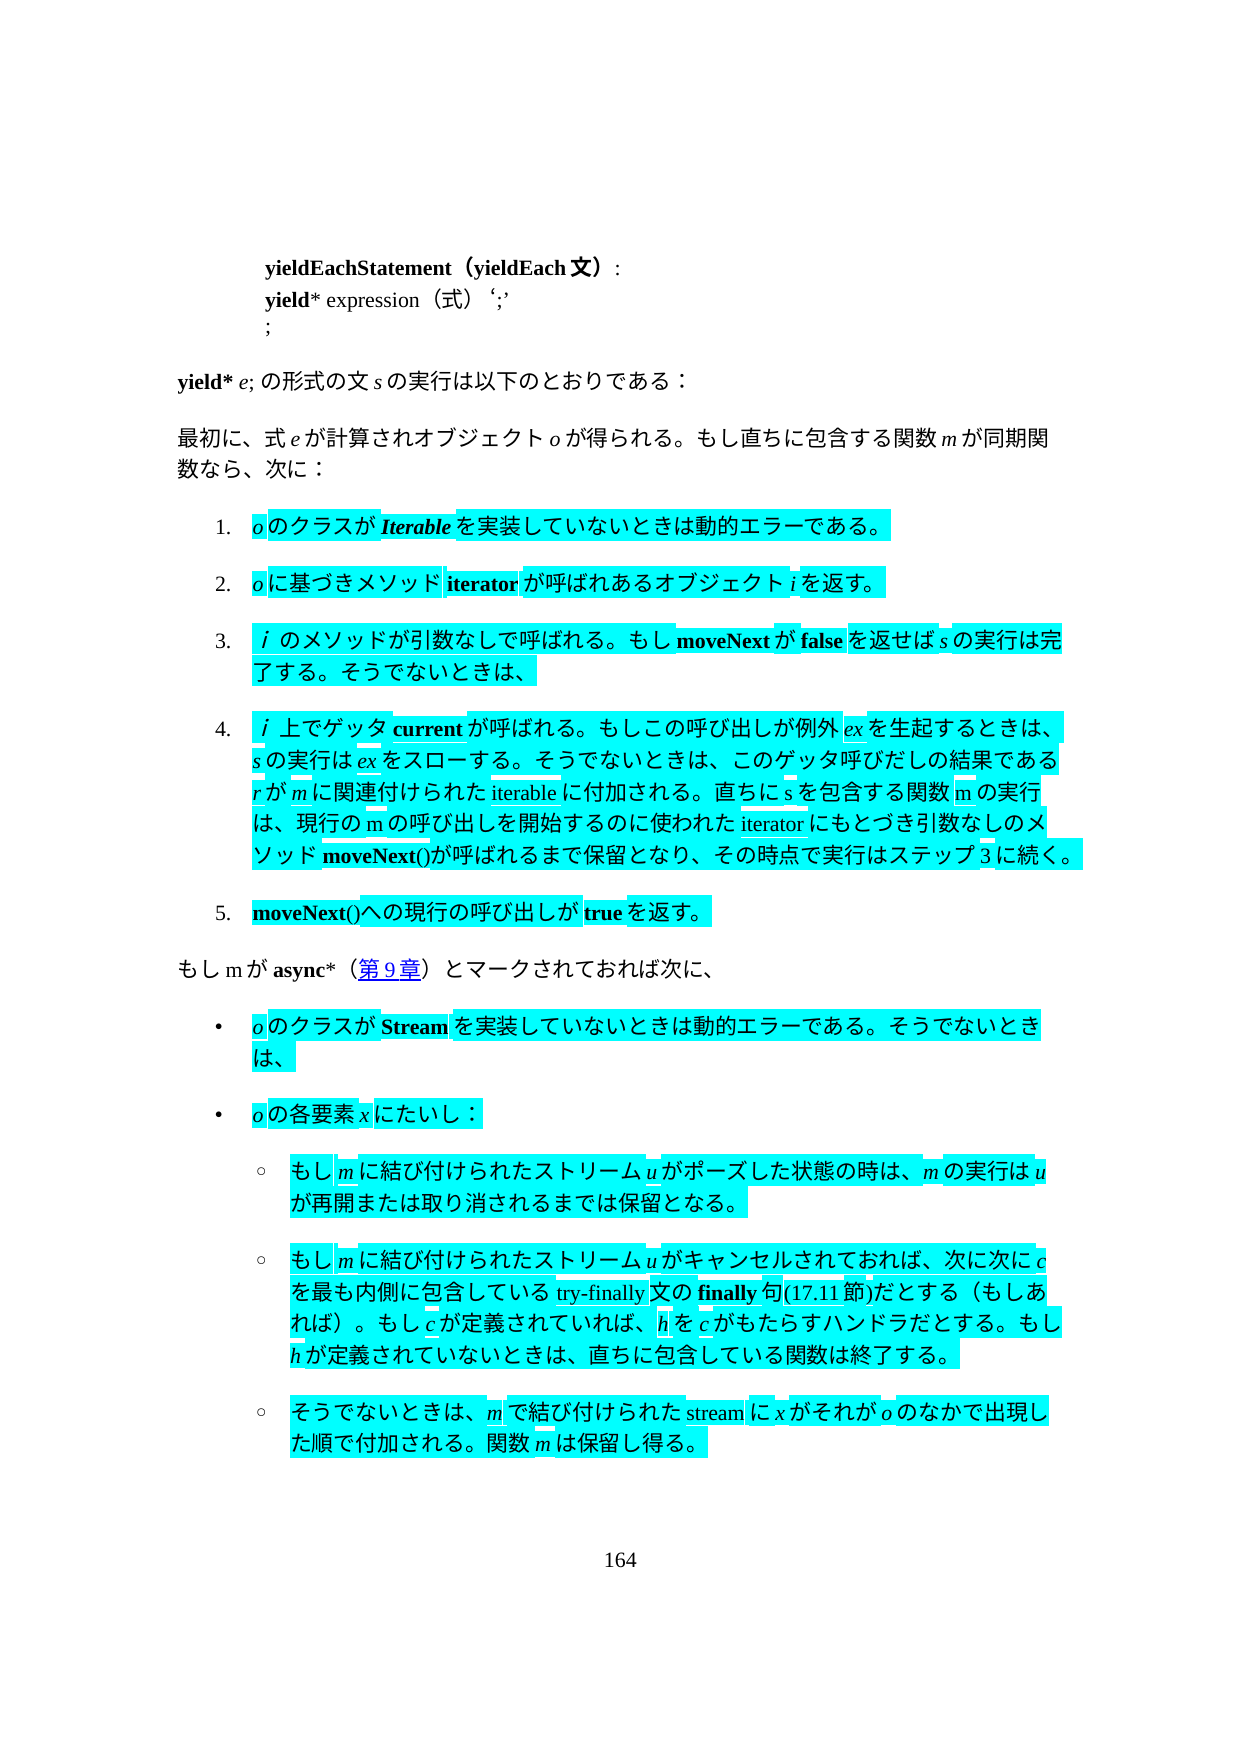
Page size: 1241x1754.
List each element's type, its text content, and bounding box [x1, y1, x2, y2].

list moveNext()への現行の呼び出しがtrueを返す。 [215, 895, 1063, 927]
text yield* expression（式） ‘;’ [265, 282, 1063, 313]
list ｉ のメソッドが引数なしで呼ばれる。もしmoveNextがfalseを返せばsの実行は完了する。そうでないときは、 [215, 623, 1063, 686]
text もしmがasync*（第9章）とマークされておれば次に、 [177, 952, 1063, 984]
text ; [265, 313, 1063, 338]
list もしmに結び付けられたストリームuがポーズした状態の時は、mの実行はuが再開または取り消されるまでは保留となる。 [252, 1154, 1063, 1218]
list ｉ 上でゲッタcurrentが呼ばれる。もしこの呼び出しが例外exを生起するときは、sの実行はexをスローする。そうでないときは、このゲッタ呼びだしの結果であるrがmに関連付けられたiterableに付加される。直ちにsを包含する関数mの実行は、現行のmの呼び出しを開始するのに使われたiteratorにもとづき引数なしのメソッドmoveNext()が呼ばれるまで保留となり、その時点で実行はステップ3に続く。 [215, 711, 1063, 870]
list もしmに結び付けられたストリームuがキャンセルされておれば、次に次にcを最も内側に包含している try-finally文のfinally句(17.11節)だとする（もしあれば）。もしcが定義されていれば、hをcがもたらすハンドラだとする。もしhが定義されていないときは、直ちに包含している関数は終了する。 [252, 1243, 1063, 1369]
list oに基づきメソッドiteratorが呼ばれあるオブジェクトiを返す。 [215, 566, 1063, 598]
list oのクラスがStreamを実装していないときは動的エラーである。そうでないときは、 [215, 1009, 1063, 1072]
list そうでないときは、mで結び付けられたstreamにxがそれがoのなかで出現した順で付加される。関数mは保留し得る。 [252, 1395, 1063, 1458]
text yield* e; の形式の文sの実行は以下のとおりである： [177, 364, 1063, 395]
list oの各要素xにたいし： [215, 1097, 1063, 1129]
text yieldEachStatement（yieldEach文）: [265, 250, 1063, 282]
text 最初に、式eが計算されオブジェクトoが得られる。もし直ちに包含する関数mが同期関数なら、次に： [177, 421, 1063, 484]
list oのクラスがIterableを実装していないときは動的エラーである。 [215, 509, 1063, 541]
